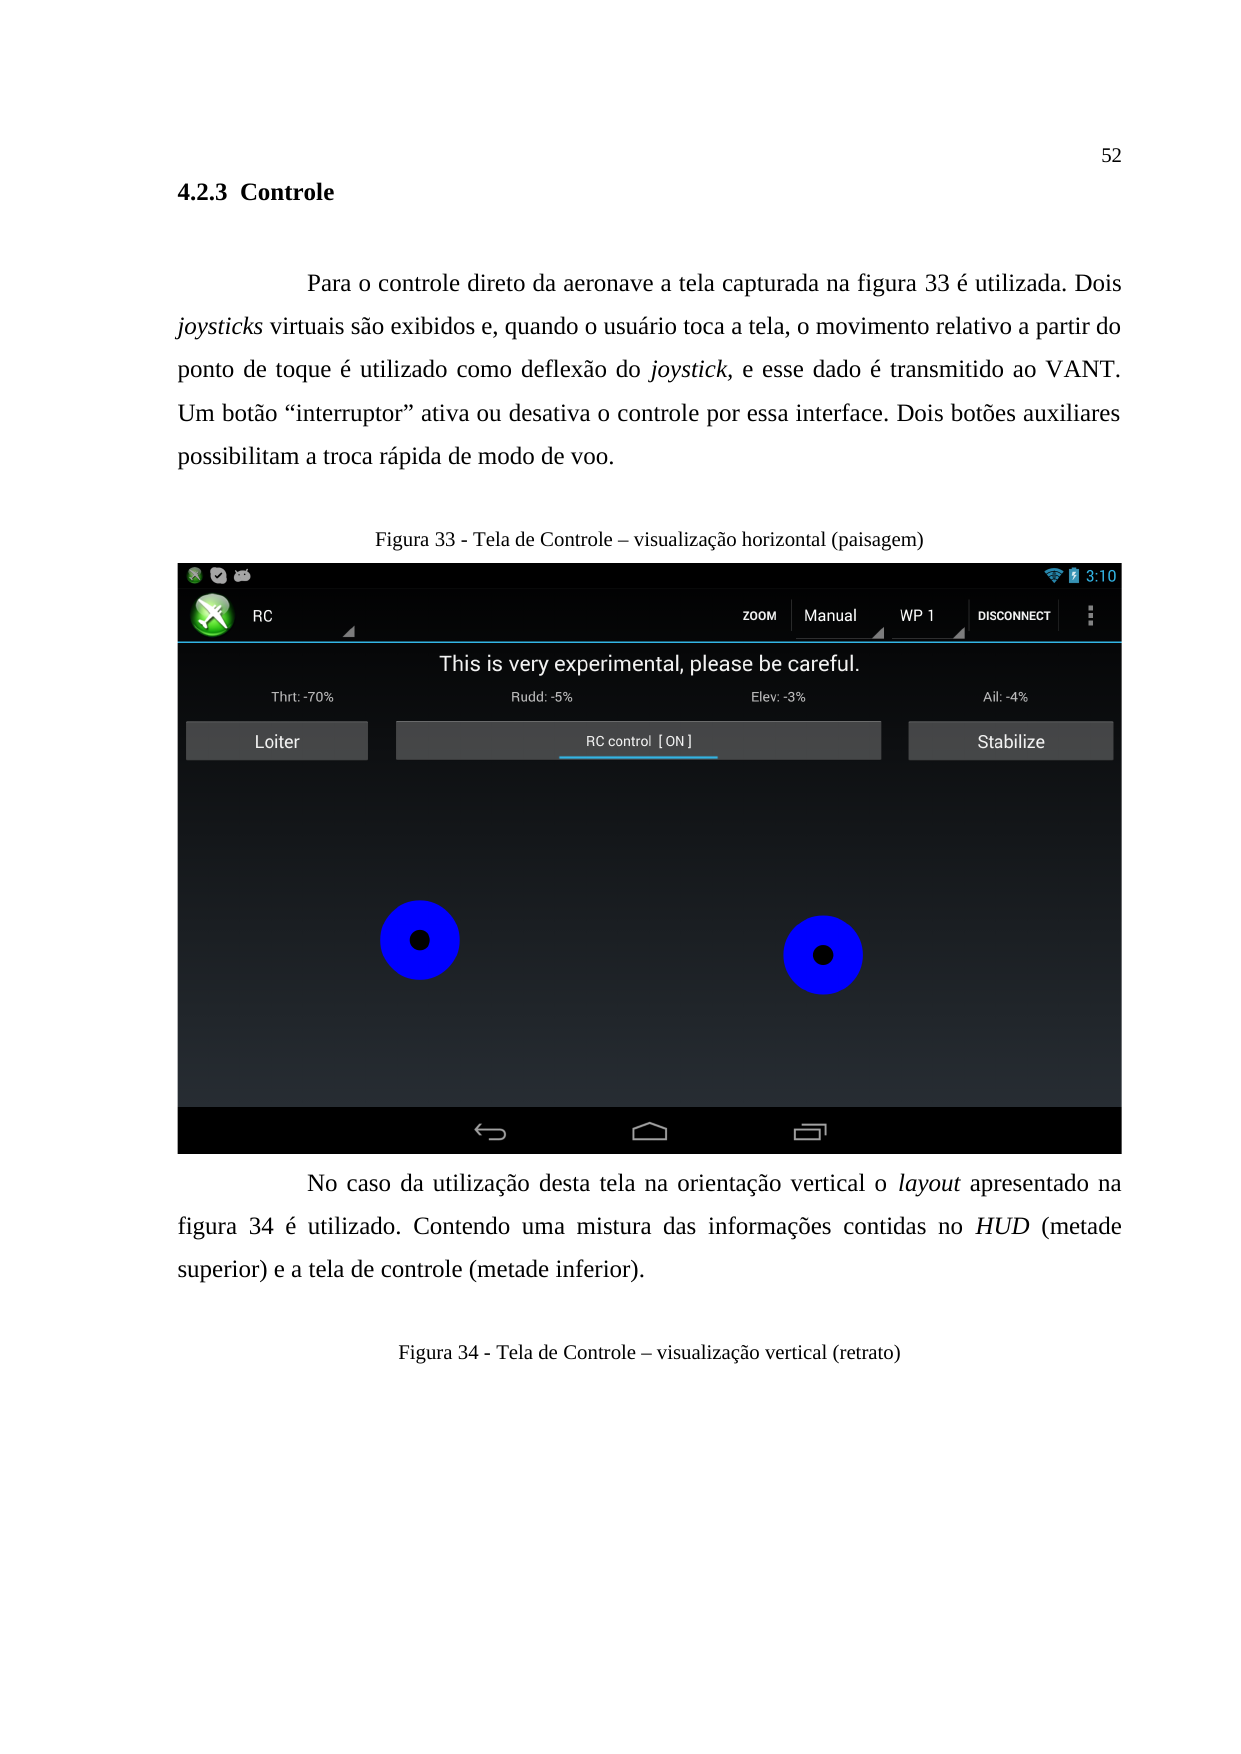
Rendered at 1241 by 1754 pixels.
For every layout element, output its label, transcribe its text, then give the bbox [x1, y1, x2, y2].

picture [177, 563, 1122, 1154]
subtitle Controle [177, 177, 1122, 206]
list Tela de Controle – visualização vertical (retrato) [177, 1340, 1122, 1364]
text Para o controle direto da aeronave a tela capturada na figura 33 é utilizada. Dois joysticks virtuais são exibidos e, quando o usuário toca a tela, o movimento relativo a partir do ponto de toque é utilizado como deflexão do joystick, e esse dado é transmitido ao VANT. Um botão “interruptor” ativa ou desativa o controle por essa interface. Dois botões auxiliares possibilitam a troca rápida de modo de voo. [177, 268, 1122, 469]
list Tela de Controle – visualização horizontal (paisagem) [177, 527, 1122, 551]
text No caso da utilização desta tela na orientação vertical o layout apresentado na figura 34 é utilizado. Contendo uma mistura das informações contidas no HUD (metade superior) e a tela de controle (metade inferior). [177, 1154, 1122, 1283]
